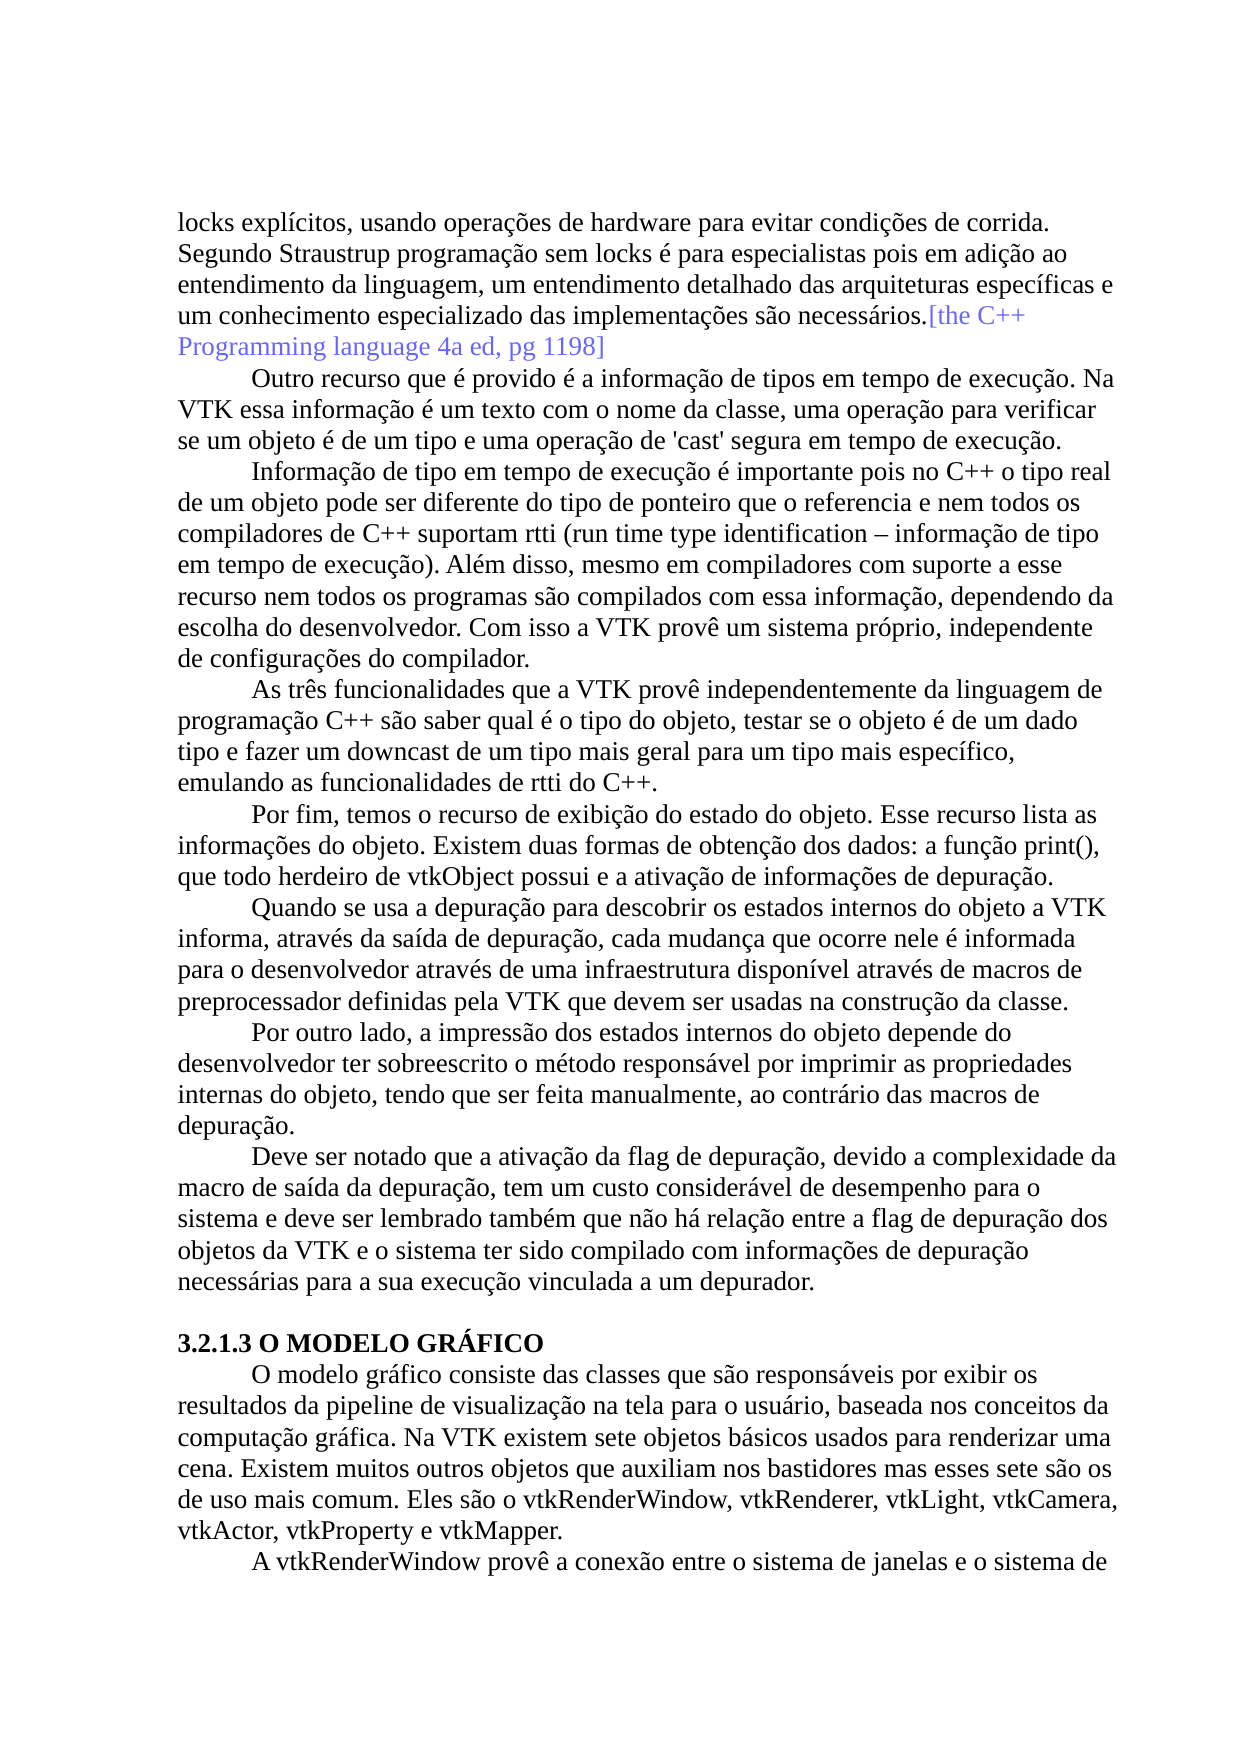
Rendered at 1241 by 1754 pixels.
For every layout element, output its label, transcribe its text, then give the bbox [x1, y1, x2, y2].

text O modelo gráfico consiste das classes que são responsáveis por exibir os resultados da pipeline de visualização na tela para o usuário, baseada nos conceitos da computação gráfica. Na VTK existem sete objetos básicos usados para renderizar uma cena. Existem muitos outros objetos que auxiliam nos bastidores mas esses sete são os de uso mais comum. Eles são o vtkRenderWindow, vtkRenderer, vtkLight, vtkCamera, vtkActor, vtkProperty e vtkMapper. [177, 1358, 1122, 1545]
text As três funcionalidades que a VTK provê independentemente da linguagem de programação C++ são saber qual é o tipo do objeto, testar se o objeto é de um dado tipo e fazer um downcast de um tipo mais geral para um tipo mais específico, emulando as funcionalidades de rtti do C++. [177, 673, 1122, 798]
text locks explícitos, usando operações de hardware para evitar condições de corrida. Segundo Straustrup programação sem locks é para especialistas pois em adição ao entendimento da linguagem, um entendimento detalhado das arquiteturas específicas e um conhecimento especializado das implementações são necessários.[the C++ Programming language 4a ed, pg 1198] [177, 206, 1122, 362]
text Por fim, temos o recurso de exibição do estado do objeto. Esse recurso lista as informações do objeto. Existem duas formas de obtenção dos dados: a função print(), que todo herdeiro de vtkObject possui e a ativação de informações de depuração. [177, 798, 1122, 891]
text Deve ser notado que a ativação da flag de depuração, devido a complexidade da macro de saída da depuração, tem um custo considerável de desempenho para o sistema e deve ser lembrado também que não há relação entre a flag de depuração dos objetos da VTK e o sistema ter sido compilado com informações de depuração necessárias para a sua execução vinculada a um depurador. [177, 1140, 1122, 1296]
subtitle 3.2.1.3 O MODELO GRÁFICO [177, 1327, 1122, 1358]
text Informação de tipo em tempo de execução é importante pois no C++ o tipo real de um objeto pode ser diferente do tipo de ponteiro que o referencia e nem todos os compiladores de C++ suportam rtti (run time type identification – informação de tipo em tempo de execução). Além disso, mesmo em compiladores com suporte a esse recurso nem todos os programas são compilados com essa informação, dependendo da escolha do desenvolvedor. Com isso a VTK provê um sistema próprio, independente de configurações do compilador. [177, 455, 1122, 673]
text Por outro lado, a impressão dos estados internos do objeto depende do desenvolvedor ter sobreescrito o método responsável por imprimir as propriedades internas do objeto, tendo que ser feita manualmente, ao contrário das macros de depuração. [177, 1016, 1122, 1140]
text Outro recurso que é provido é a informação de tipos em tempo de execução. Na VTK essa informação é um texto com o nome da classe, uma operação para verificar se um objeto é de um tipo e uma operação de 'cast' segura em tempo de execução. [177, 362, 1122, 455]
text Quando se usa a depuração para descobrir os estados internos do objeto a VTK informa, através da saída de depuração, cada mudança que ocorre nele é informada para o desenvolvedor através de uma infraestrutura disponível através de macros de preprocessador definidas pela VTK que devem ser usadas na construção da classe. [177, 891, 1122, 1016]
text A vtkRenderWindow provê a conexão entre o sistema de janelas e o sistema de [177, 1545, 1122, 1576]
